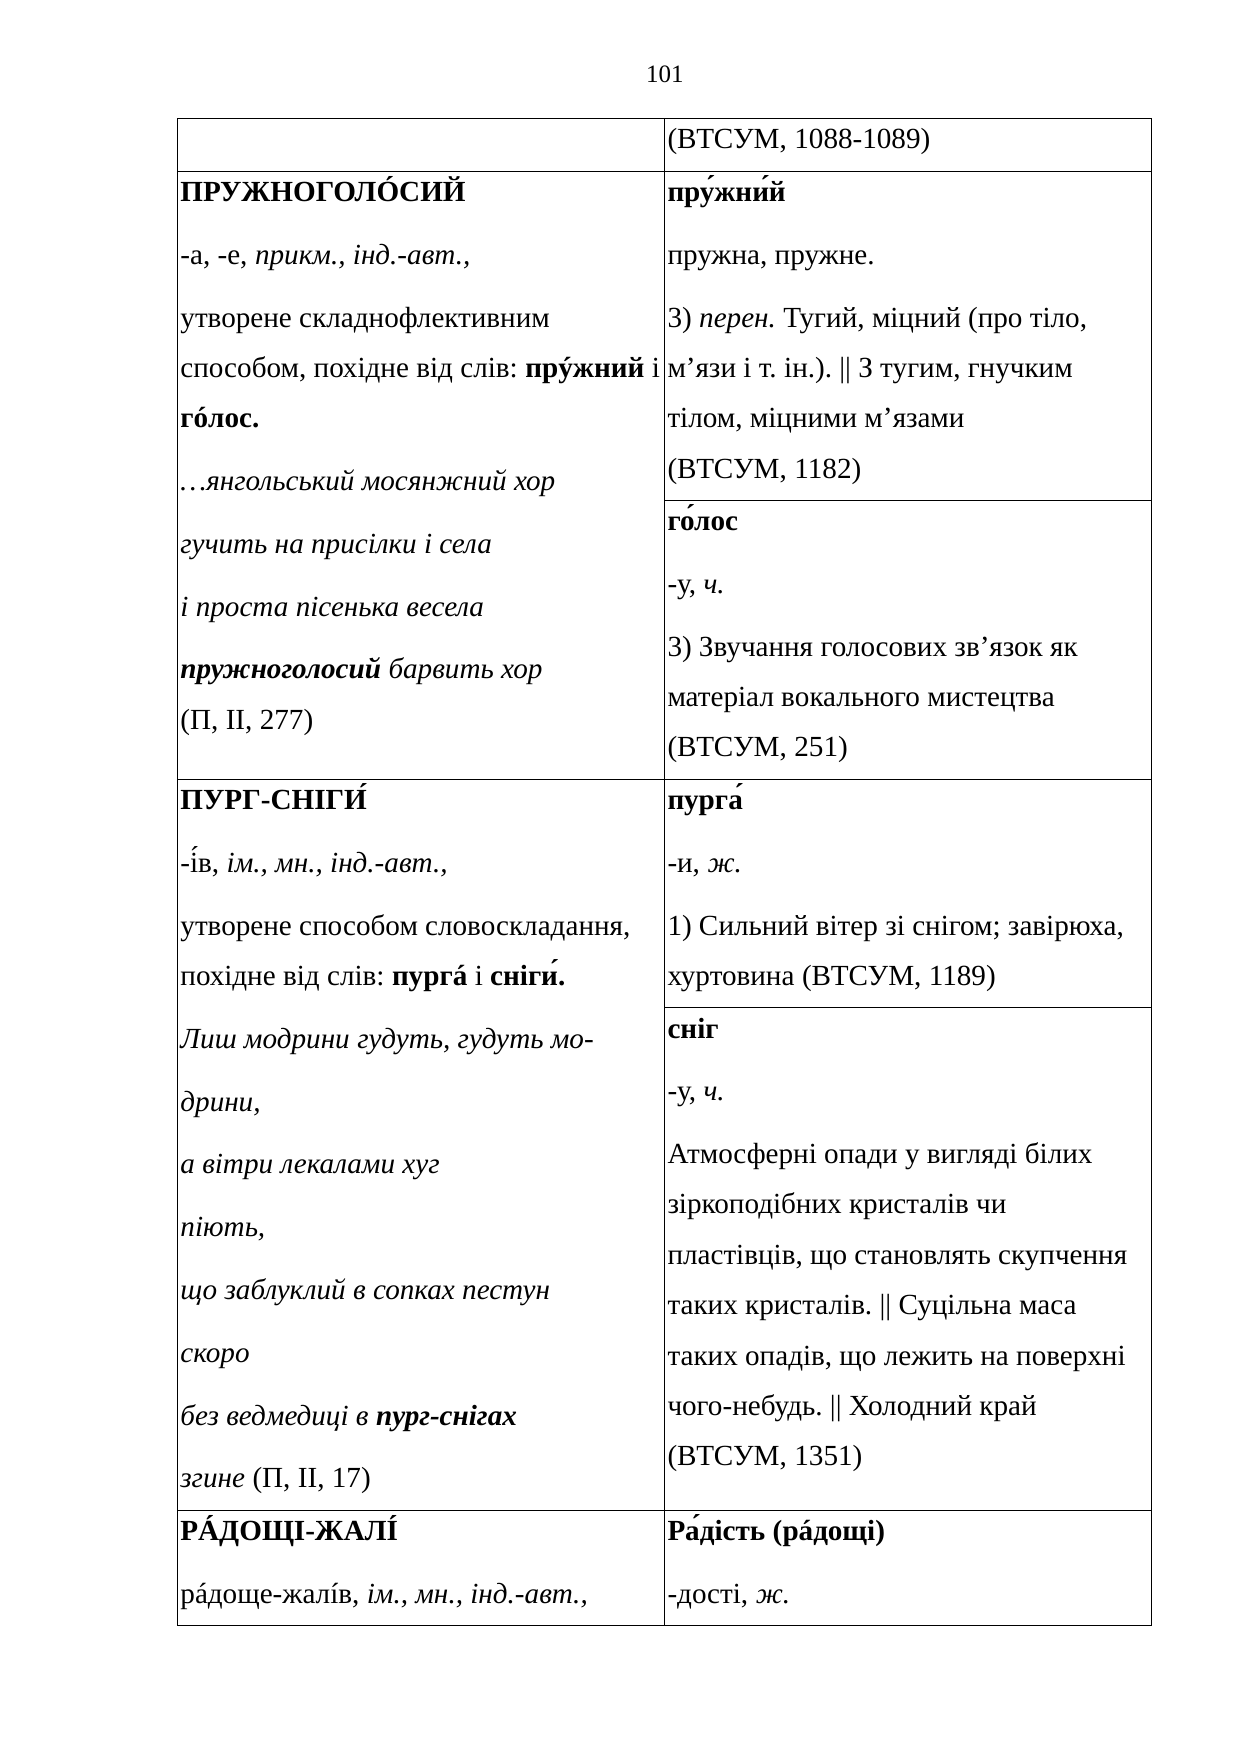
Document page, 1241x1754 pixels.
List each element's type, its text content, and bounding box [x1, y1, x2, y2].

table_cell пру́жни́й пружна, пружне. 3) перен. Тугий, міцний (про тіло, м’язи і т. ін.). || З тугим, гнучким тілом, міцними м’язами (ВТСУМ, 1182) [665, 172, 1151, 500]
table_cell ПУРГ-СНІГИ́ -і́в, ім., мн., інд.-авт., утворене способом словоскладання, похідне від слів: пургá і сніги́. Лиш модрини гудуть, гудуть мо- дрини, а вітри лекалами хуг піють, що заблуклий в сопках пестун скоро без ведмедиці в пург-снігах згине (П, ІІ, 17) [178, 780, 664, 1510]
table_cell пурга́ -и, ж. 1) Сильний вітер зі снігом; завірюха, хуртовина (ВТСУМ, 1189) [665, 780, 1151, 1007]
table_cell Ра́дість (рáдощі) -дості, ж. [665, 1511, 1151, 1625]
table_cell сніг -у, ч. Атмосферні опади у вигляді білих зіркоподібних кристалів чи пластівців, що становлять скупчення таких кристалів. || Суцільна маса таких опадів, що лежить на поверхні чого-небудь. || Холодний край (ВТСУМ, 1351) [665, 1008, 1151, 1510]
table_cell РÁДОЩІ-ЖАЛÍ рáдоще-жалíв, ім., мн., інд.-авт., [178, 1511, 664, 1625]
table_cell (ВТСУМ, 1088-1089) [665, 119, 1151, 171]
table_cell [178, 119, 664, 171]
table_cell ПРУЖНОГОЛÓСИЙ -а, -е, прикм., інд.-авт., утворене складнофлективним способом, похідне від слів: прýжний і гóлос. …янгольський мосянжний хор гучить на присілки і села і проста пісенька весела пружноголосий барвить хор (П, ІІ, 277) [178, 172, 664, 779]
table_cell го́лос -у, ч. 3) Звучання голосових зв’язок як матеріал вокального мистецтва (ВТСУМ, 251) [665, 501, 1151, 779]
